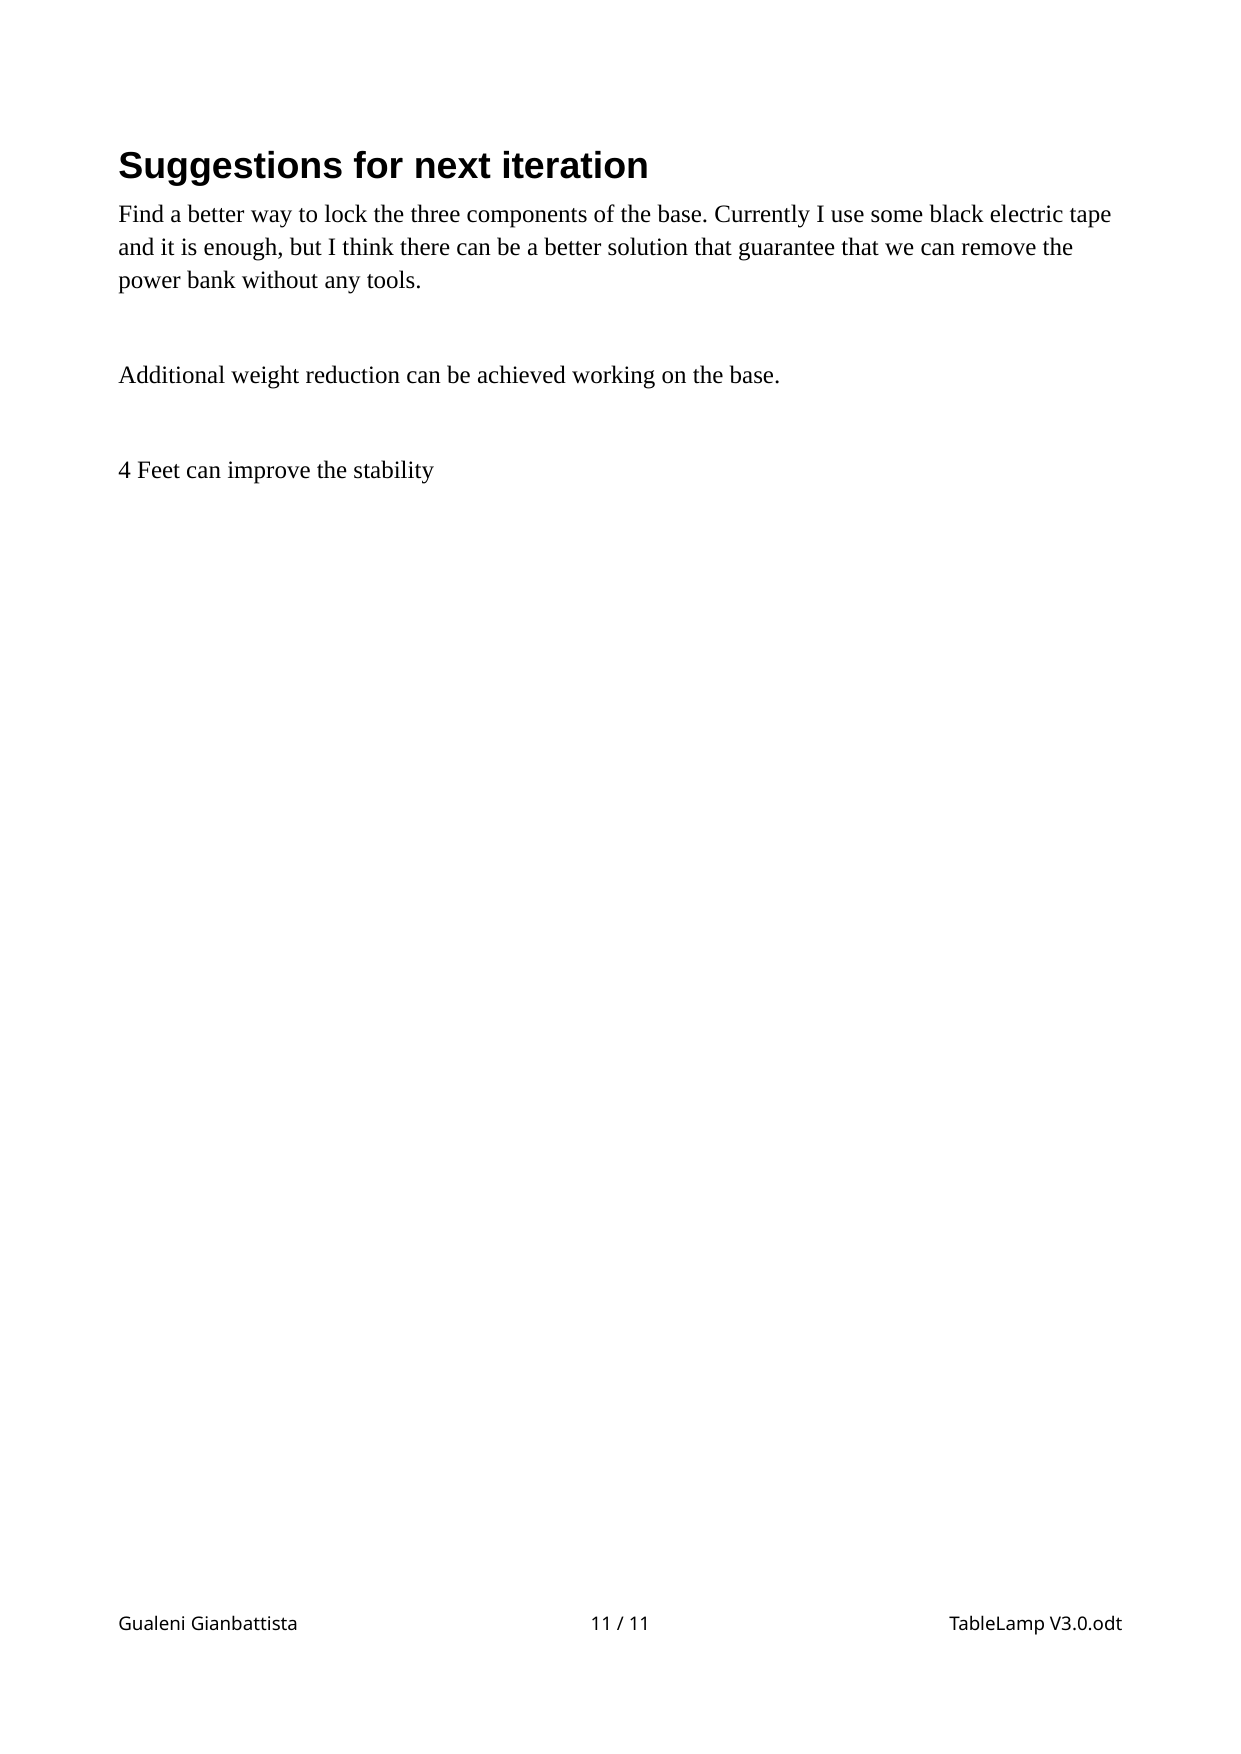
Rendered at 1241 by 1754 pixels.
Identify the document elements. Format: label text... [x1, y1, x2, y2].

text 4 Feet can improve the stability [118, 455, 1122, 484]
text Additional weight reduction can be achieved working on the base. [118, 360, 1122, 389]
subtitle Suggestions for next iteration [118, 143, 1122, 186]
text Find a better way to lock the three components of the base. Currently I use some black electric tape and it is enough, but I think there can be a better solution that guarantee that we can remove the power bank without any tools. [118, 199, 1122, 293]
